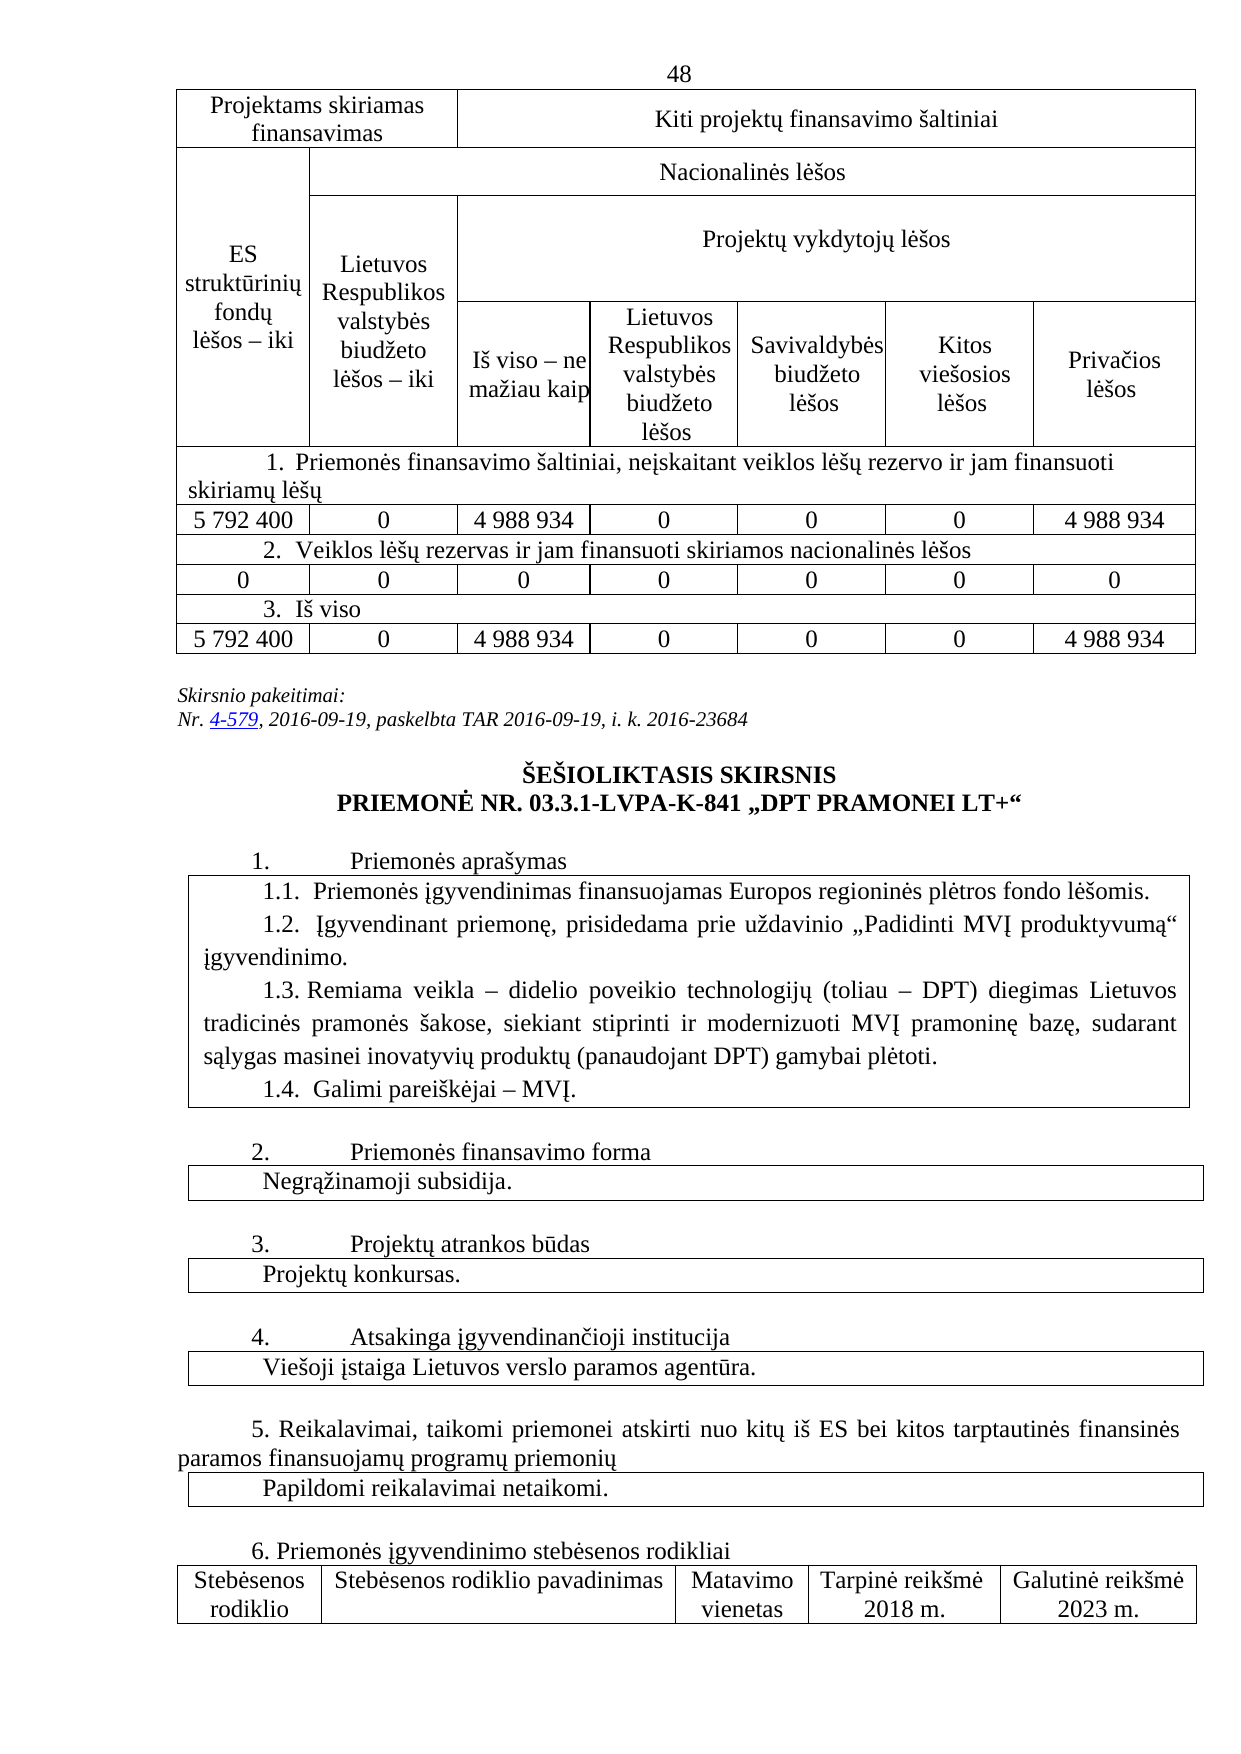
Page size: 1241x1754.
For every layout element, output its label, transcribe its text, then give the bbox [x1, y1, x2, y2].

table_cell Privačios lėšos [1034, 302, 1195, 446]
text 3. Projektų atrankos būdas [215, 1229, 1181, 1258]
table_header Stebėsenos rodiklio [178, 1566, 321, 1623]
table_cell 0 [310, 505, 457, 534]
table_cell 4 988 934 [1034, 624, 1195, 653]
table_header Kiti projektų finansavimo šaltiniai [458, 90, 1195, 147]
table_cell 0 [738, 565, 885, 593]
text 4. Atsakinga įgyvendinančioji institucija [215, 1322, 1181, 1351]
text ŠEŠIOLIKTASIS SKIRSNIS [177, 760, 1181, 788]
table_cell 1.2. Įgyvendinant priemonę, prisidedama prie uždavinio „Padidinti MVĮ produktyvumą“ įgyvendinimo. 1.3. Remiama veikla – didelio poveikio technologijų (toliau – DPT) diegimas Lietuvos tradicinės pramonės šakose, siekiant stiprinti ir modernizuoti MVĮ pramoninę bazę, sudarant sąlygas masinei inovatyvių produktų (panaudojant DPT) gamybai plėtoti. [189, 909, 1189, 1074]
table_header Stebėsenos rodiklio pavadinimas [322, 1566, 675, 1623]
text 5. Reikalavimai, taikomi priemonei atskirti nuo kitų iš ES bei kitos tarptautinės finansinės paramos finansuojamų programų priemonių [177, 1414, 1181, 1472]
text PRIEMONĖ NR. 03.3.1-LVPA-K-841 „DPT PRAMONEI LT+“ [177, 788, 1181, 817]
table_header Negrąžinamoji subsidija. [189, 1166, 1203, 1199]
table_cell 0 [886, 624, 1033, 653]
table_header Projektų konkursas. [189, 1259, 1203, 1292]
table_cell Iš viso – ne mažiau kaip [458, 302, 589, 446]
table_header Galutinė reikšmė 2023 m. [1001, 1566, 1196, 1623]
table_cell 1.4. Galimi pareiškėjai – MVĮ. [189, 1074, 1189, 1107]
table_cell 5 792 400 [177, 624, 309, 653]
text 6. Priemonės įgyvendinimo stebėsenos rodikliai [177, 1536, 1181, 1564]
table_cell 3. Iš viso [177, 595, 1195, 623]
table_header Viešoji įstaiga Lietuvos verslo paramos agentūra. [189, 1352, 1203, 1385]
table_header Papildomi reikalavimai netaikomi. [189, 1473, 1203, 1506]
table_cell Projektų vykdytojų lėšos [458, 196, 1195, 301]
table_cell Lietuvos Respublikos valstybės biudžeto lėšos [591, 302, 737, 446]
text 1. Priemonės aprašymas [215, 846, 1181, 875]
table_cell Lietuvos Respublikos valstybės biudžeto lėšos – iki [310, 196, 457, 446]
table_cell 4 988 934 [458, 505, 589, 534]
table_cell 2. Veiklos lėšų rezervas ir jam finansuoti skiriamos nacionalinės lėšos [177, 535, 1195, 564]
table_cell 0 [886, 505, 1033, 534]
table_header Projektams skiriamas finansavimas [177, 90, 457, 147]
table_cell 0 [310, 565, 457, 593]
text 2. Priemonės finansavimo forma [215, 1137, 1181, 1165]
table_cell 0 [591, 505, 737, 534]
table_header Matavimo vienetas [676, 1566, 808, 1623]
table_cell 0 [886, 565, 1033, 593]
table_cell 4 988 934 [1034, 505, 1195, 534]
text Nr. 4-579, 2016-09-19, paskelbta TAR 2016-09-19, i. k. 2016-23684 [177, 707, 1181, 731]
table_cell 0 [591, 624, 737, 653]
table_cell 0 [1034, 565, 1195, 593]
table_cell 0 [738, 624, 885, 653]
table_cell 1. Priemonės finansavimo šaltiniai, neįskaitant veiklos lėšų rezervo ir jam finansuoti skiriamų lėšų [177, 447, 1195, 504]
table_cell 4 988 934 [458, 624, 589, 653]
table_cell 0 [738, 505, 885, 534]
table_cell Kitos viešosios lėšos [886, 302, 1033, 446]
table_cell ES struktūrinių fondų lėšos – iki [177, 148, 309, 446]
table_cell 0 [177, 565, 309, 593]
table_cell 0 [458, 565, 589, 593]
table_header 1.1. Priemonės įgyvendinimas finansuojamas Europos regioninės plėtros fondo lėšomis. [189, 876, 1189, 909]
table_cell 5 792 400 [177, 505, 309, 534]
text Skirsnio pakeitimai: [177, 683, 1181, 707]
table_cell Savivaldybės biudžeto lėšos [738, 302, 885, 446]
table_cell 0 [310, 624, 457, 653]
table_cell 0 [591, 565, 737, 593]
table_header Tarpinė reikšmė 2018 m. [809, 1566, 1000, 1623]
table_cell Nacionalinės lėšos [310, 148, 1195, 194]
